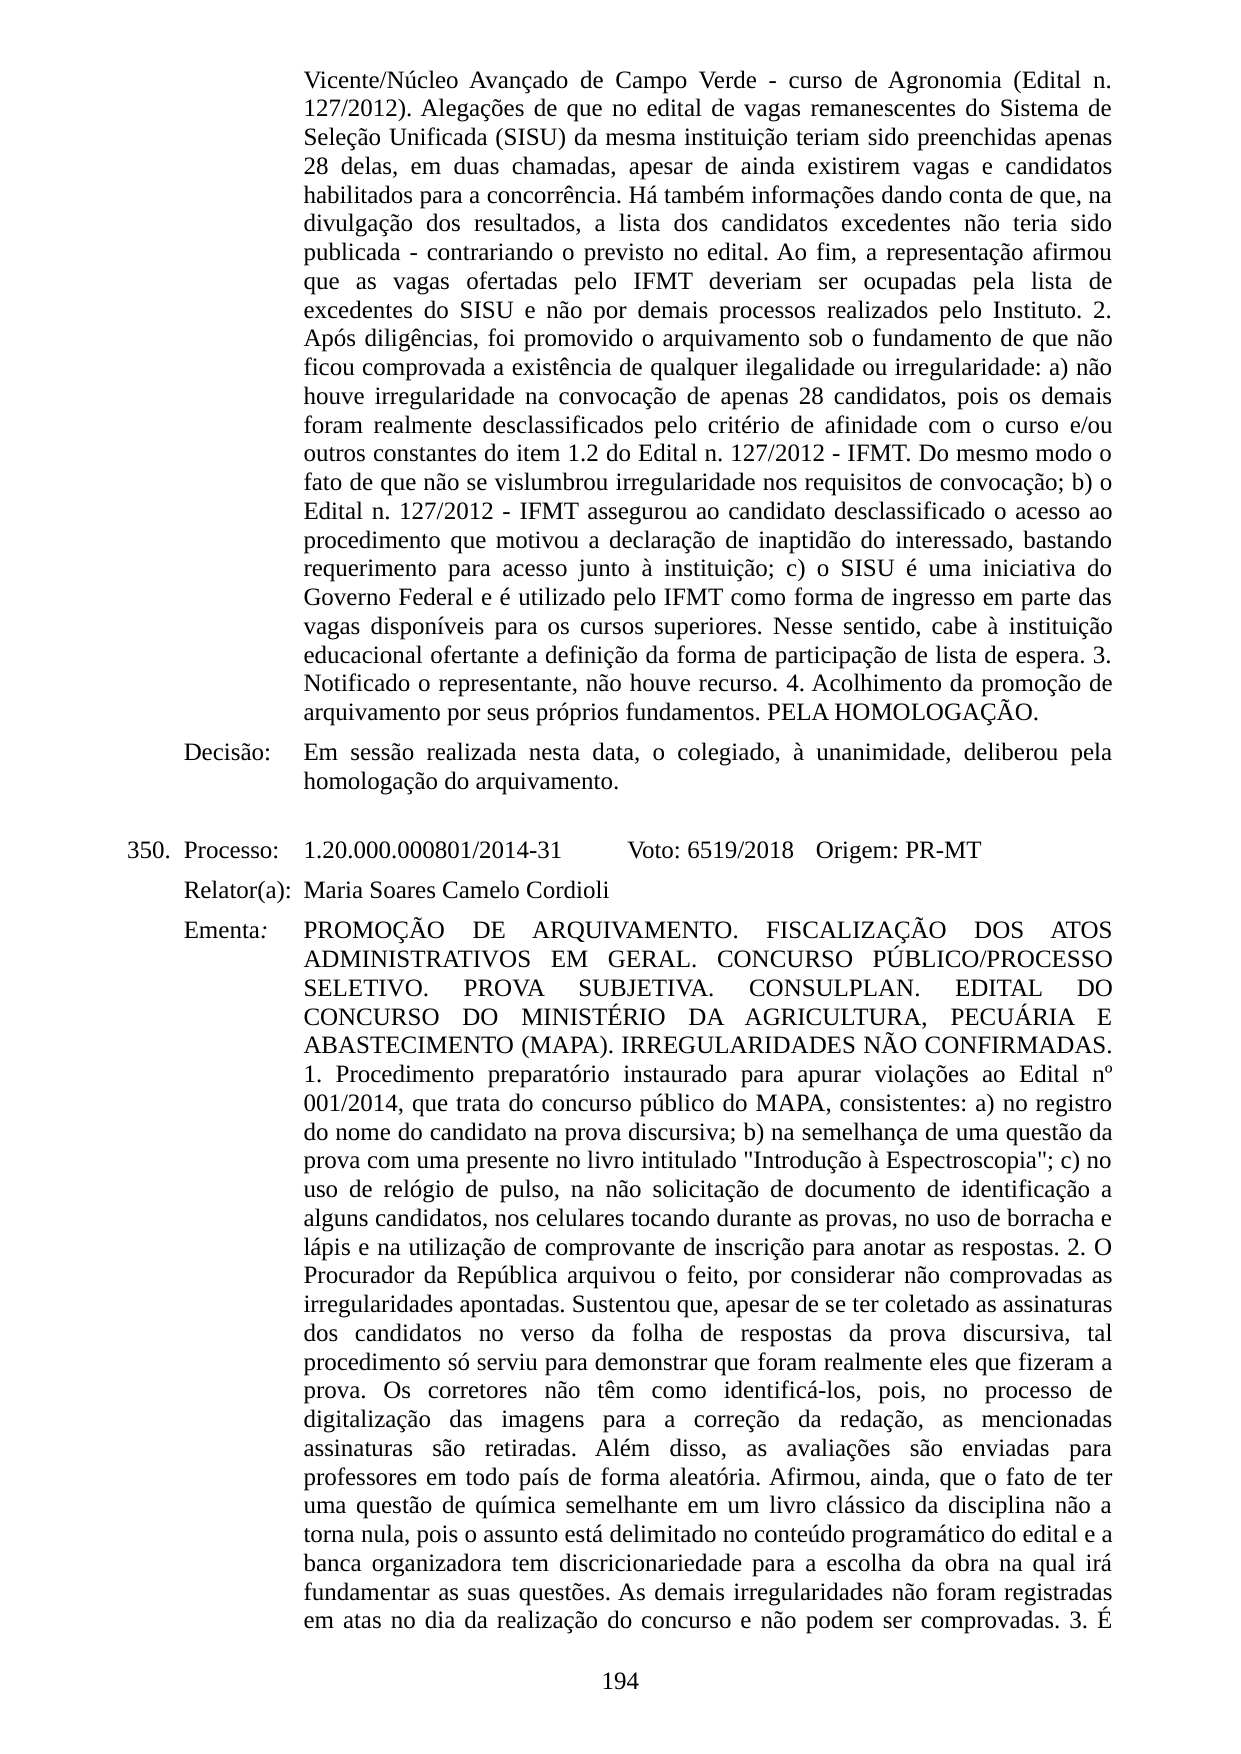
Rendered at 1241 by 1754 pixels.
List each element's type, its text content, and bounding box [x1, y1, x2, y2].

table_cell Ementa: [178, 910, 298, 1640]
table_cell [121, 870, 178, 910]
table_cell Relator(a): [178, 870, 298, 910]
table_header Origem: PR-MT [810, 830, 1119, 870]
table_header 1.20.000.000801/2014-31 [298, 830, 621, 870]
table_header Voto: 6519/2018 [621, 830, 810, 870]
table_header 350. [121, 830, 178, 870]
table_cell Vicente/Núcleo Avançado de Campo Verde - curso de Agronomia (Edital n. 127/2012). Alegações de que no edital de vagas remanescentes do Sistema de Seleção Unificada (SISU) da mesma instituição teriam sido preenchidas apenas 28 delas, em duas chamadas, apesar de ainda existirem vagas e candidatos habilitados para a concorrência. Há também informações dando conta de que, na divulgação dos resultados, a lista dos candidatos excedentes não teria sido publicada - contrariando o previsto no edital. Ao fim, a representação afirmou que as vagas ofertadas pelo IFMT deveriam ser ocupadas pela lista de excedentes do SISU e não por demais processos realizados pelo Instituto. 2. Após diligências, foi promovido o arquivamento sob o fundamento de que não ficou comprovada a existência de qualquer ilegalidade ou irregularidade: a) não houve irregularidade na convocação de apenas 28 candidatos, pois os demais foram realmente desclassificados pelo critério de afinidade com o curso e/ou outros constantes do item 1.2 do Edital n. 127/2012 - IFMT. Do mesmo modo o fato de que não se vislumbrou irregularidade nos requisitos de convocação; b) o Edital n. 127/2012 - IFMT assegurou ao candidato desclassificado o acesso ao procedimento que motivou a declaração de inaptidão do interessado, bastando requerimento para acesso junto à instituição; c) o SISU é uma iniciativa do Governo Federal e é utilizado pelo IFMT como forma de ingresso em parte das vagas disponíveis para os cursos superiores. Nesse sentido, cabe à instituição educacional ofertante a definição da forma de participação de lista de espera. 3. Notificado o representante, não houve recurso. 4. Acolhimento da promoção de arquivamento por seus próprios fundamentos. PELA HOMOLOGAÇÃO. [298, 59, 1119, 732]
table_cell PROMOÇÃO DE ARQUIVAMENTO. FISCALIZAÇÃO DOS ATOS ADMINISTRATIVOS EM GERAL. CONCURSO PÚBLICO/PROCESSO SELETIVO. PROVA SUBJETIVA. CONSULPLAN. EDITAL DO CONCURSO DO MINISTÉRIO DA AGRICULTURA, PECUÁRIA E ABASTECIMENTO (MAPA). IRREGULARIDADES NÃO CONFIRMADAS. 1. Procedimento preparatório instaurado para apurar violações ao Edital nº 001/2014, que trata do concurso público do MAPA, consistentes: a) no registro do nome do candidato na prova discursiva; b) na semelhança de uma questão da prova com uma presente no livro intitulado "Introdução à Espectroscopia"; c) no uso de relógio de pulso, na não solicitação de documento de identificação a alguns candidatos, nos celulares tocando durante as provas, no uso de borracha e lápis e na utilização de comprovante de inscrição para anotar as respostas. 2. O Procurador da República arquivou o feito, por considerar não comprovadas as irregularidades apontadas. Sustentou que, apesar de se ter coletado as assinaturas dos candidatos no verso da folha de respostas da prova discursiva, tal procedimento só serviu para demonstrar que foram realmente eles que fizeram a prova. Os corretores não têm como identificá-los, pois, no processo de digitalização das imagens para a correção da redação, as mencionadas assinaturas são retiradas. Além disso, as avaliações são enviadas para professores em todo país de forma aleatória. Afirmou, ainda, que o fato de ter uma questão de química semelhante em um livro clássico da disciplina não a torna nula, pois o assunto está delimitado no conteúdo programático do edital e a banca organizadora tem discricionariedade para a escolha da obra na qual irá fundamentar as suas questões. As demais irregularidades não foram registradas em atas no dia da realização do concurso e não podem ser comprovadas. 3. É [298, 910, 1119, 1640]
table_cell Decisão: [178, 732, 298, 801]
table_cell Maria Soares Camelo Cordioli [298, 870, 1119, 910]
table_cell [121, 910, 178, 1640]
table_cell [121, 59, 178, 732]
table_header Processo: [178, 830, 298, 870]
table_cell [121, 732, 178, 801]
table_cell [178, 59, 298, 732]
table_cell Em sessão realizada nesta data, o colegiado, à unanimidade, deliberou pela homologação do arquivamento. [298, 732, 1119, 801]
